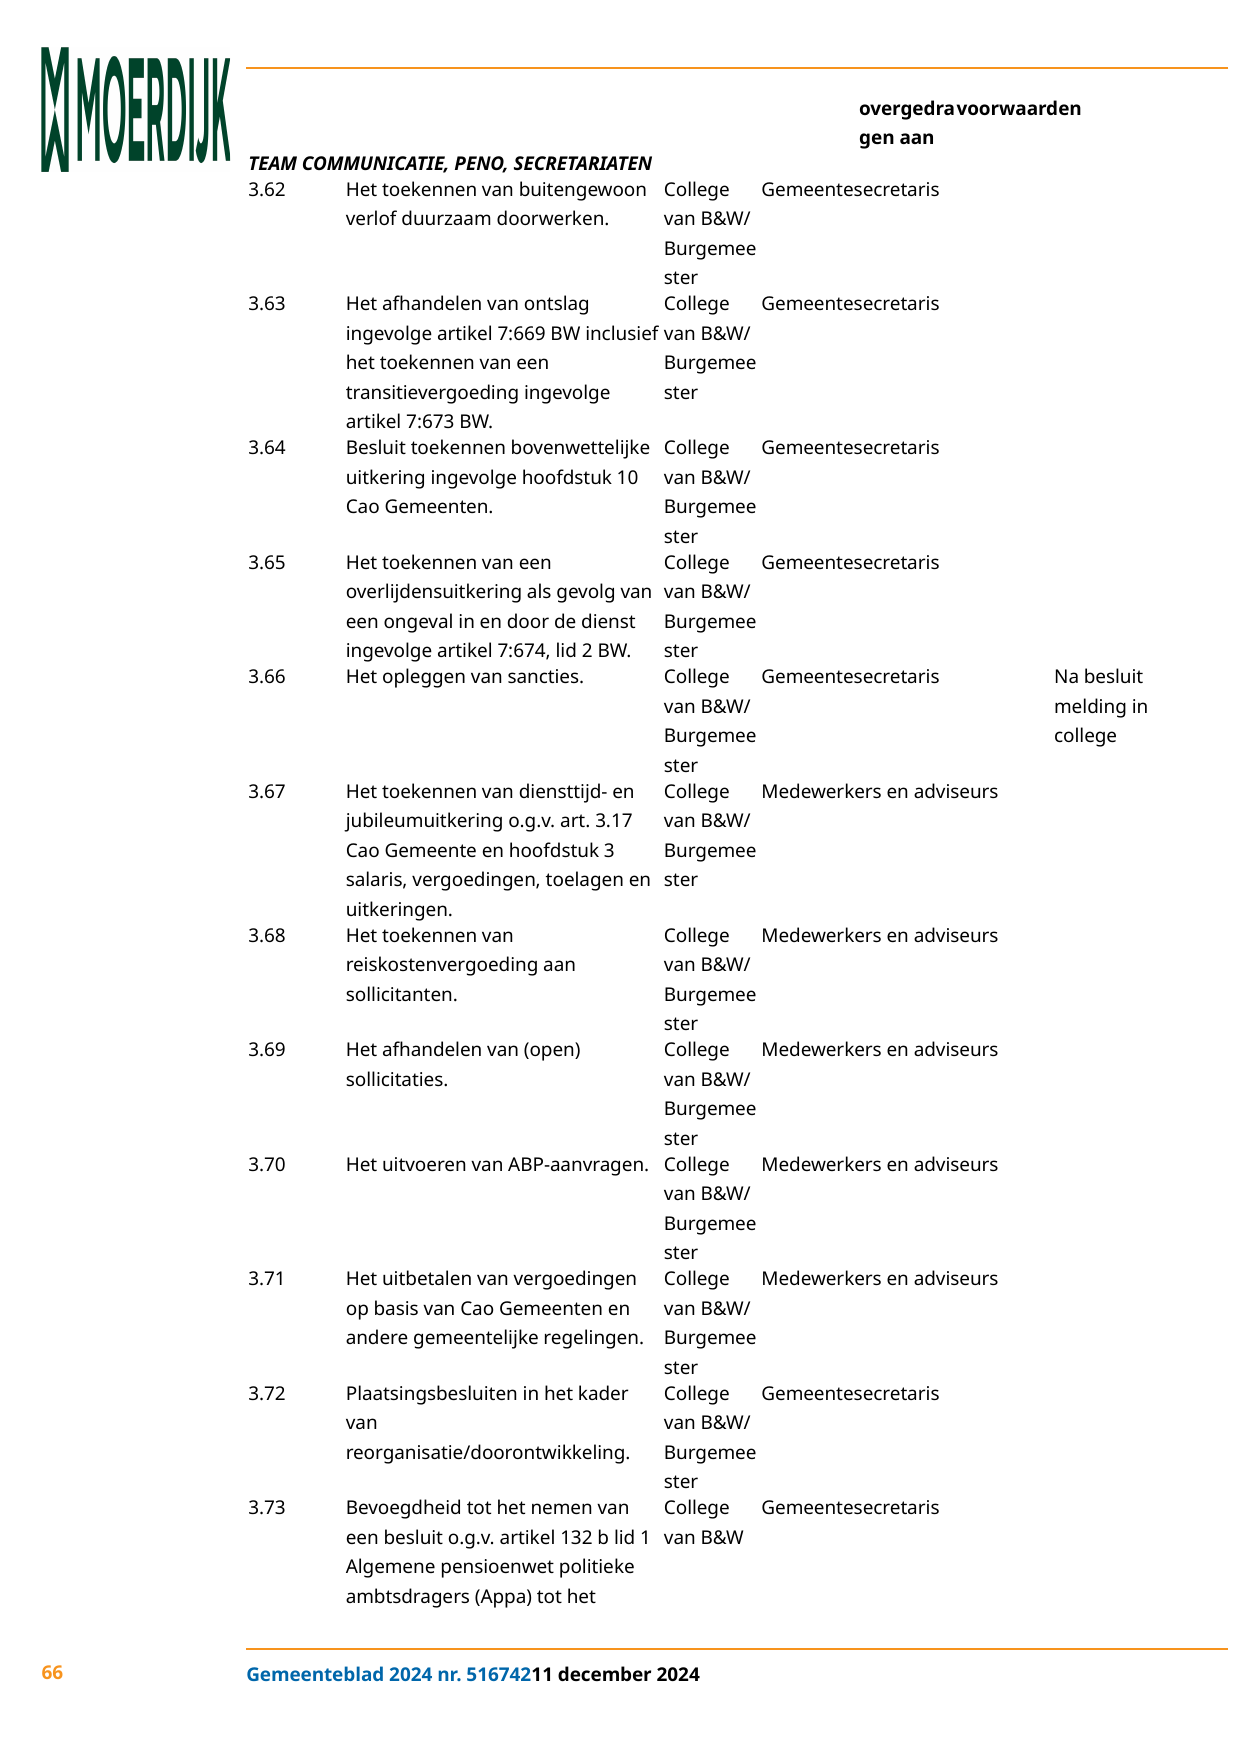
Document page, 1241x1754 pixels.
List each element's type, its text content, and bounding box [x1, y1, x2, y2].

table_cell [1054, 176, 1152, 290]
table_cell Medewerkers en adviseurs [761, 1151, 1054, 1265]
table_cell College van B&W/ Burgemeester [664, 176, 761, 290]
table_cell College van B&W/ Burgemeester [664, 549, 761, 663]
table_cell Na besluit melding in college [1054, 663, 1152, 778]
table_cell [1054, 1380, 1152, 1494]
table_cell Het afhandelen van ontslag ingevolge artikel 7:669 BW inclusief het toekennen van een transitievergoeding ingevolge artikel 7:673 BW. [346, 290, 664, 434]
picture [41, 47, 231, 172]
table_cell [1054, 922, 1152, 1036]
table_cell 3.67 [248, 778, 346, 922]
table_cell Het toekennen van een overlijdensuitkering als gevolg van een ongeval in en door de dienst ingevolge artikel 7:674, lid 2 BW. [346, 549, 664, 663]
table_cell Het afhandelen van (open) sollicitaties. [346, 1036, 664, 1151]
table_cell Het toekennen van buitengewoon verlof duurzaam doorwerken. [346, 176, 664, 290]
table_cell Medewerkers en adviseurs [761, 778, 1054, 922]
table_cell 3.69 [248, 1036, 346, 1151]
table_cell 3.70 [248, 1151, 346, 1265]
table_cell College van B&W/ Burgemeester [664, 1151, 761, 1265]
table_cell Gemeentesecretaris [761, 434, 1054, 549]
table_header voorwaarden [956, 95, 1152, 150]
table_cell Het toekennen van diensttijd- en jubileumuitkering o.g.v. art. 3.17 Cao Gemeente en hoofdstuk 3 salaris, vergoedingen, toelagen en uitkeringen. [346, 778, 664, 922]
table_cell 3.63 [248, 290, 346, 434]
table_cell 3.68 [248, 922, 346, 1036]
table_header overgedragen aan [859, 95, 956, 150]
table_cell College van B&W/ Burgemeester [664, 290, 761, 434]
table_cell [1054, 1036, 1152, 1151]
table_cell Gemeentesecretaris [761, 1380, 1054, 1494]
table_cell Medewerkers en adviseurs [761, 1036, 1054, 1151]
table_cell Gemeentesecretaris [761, 290, 1054, 434]
table_cell College van B&W/ Burgemeester [664, 434, 761, 549]
table_cell College van B&W/ Burgemeester [664, 1265, 761, 1380]
table_cell Gemeentesecretaris [761, 663, 1054, 778]
table_cell Gemeentesecretaris [761, 1494, 1054, 1609]
table_cell [1054, 1151, 1152, 1265]
table_cell 3.66 [248, 663, 346, 778]
table_cell [1054, 290, 1152, 434]
table_cell 3.72 [248, 1380, 346, 1494]
table_header [346, 95, 664, 150]
table_cell Het opleggen van sancties. [346, 663, 664, 778]
table_cell [1054, 778, 1152, 922]
table_cell 3.64 [248, 434, 346, 549]
table_cell Besluit toekennen bovenwettelijke uitkering ingevolge hoofdstuk 10 Cao Gemeenten. [346, 434, 664, 549]
table_cell [1054, 549, 1152, 663]
table_cell TEAM COMMUNICATIE, PENO, SECRETARIATEN [248, 150, 1152, 176]
table_cell [1054, 1494, 1152, 1609]
table_cell Gemeentesecretaris [761, 549, 1054, 663]
table_header [248, 95, 346, 150]
table_cell 3.73 [248, 1494, 346, 1609]
table_cell College van B&W/ Burgemeester [664, 778, 761, 922]
table_cell College van B&W/ Burgemeester [664, 1036, 761, 1151]
table_cell Plaatsingsbesluiten in het kader van reorganisatie/doorontwikkeling. [346, 1380, 664, 1494]
table_header [664, 95, 859, 150]
table_cell College van B&W [664, 1494, 761, 1609]
table_cell Medewerkers en adviseurs [761, 1265, 1054, 1380]
table_cell Het toekennen van reiskostenvergoeding aan sollicitanten. [346, 922, 664, 1036]
table_cell 3.65 [248, 549, 346, 663]
table_cell College van B&W/ Burgemeester [664, 663, 761, 778]
table_cell Het uitbetalen van vergoedingen op basis van Cao Gemeenten en andere gemeentelijke regelingen. [346, 1265, 664, 1380]
table_cell Het uitvoeren van ABP-aanvragen. [346, 1151, 664, 1265]
table_cell College van B&W/ Burgemeester [664, 922, 761, 1036]
table_cell College van B&W/ Burgemeester [664, 1380, 761, 1494]
table_cell Bevoegdheid tot het nemen van een besluit o.g.v. artikel 132 b lid 1 Algemene pensioenwet politieke ambtsdragers (Appa) tot het [346, 1494, 664, 1609]
table_cell [1054, 1265, 1152, 1380]
table_cell 3.62 [248, 176, 346, 290]
table_cell Medewerkers en adviseurs [761, 922, 1054, 1036]
table_cell [1054, 434, 1152, 549]
table_cell 3.71 [248, 1265, 346, 1380]
table_cell Gemeentesecretaris [761, 176, 1054, 290]
